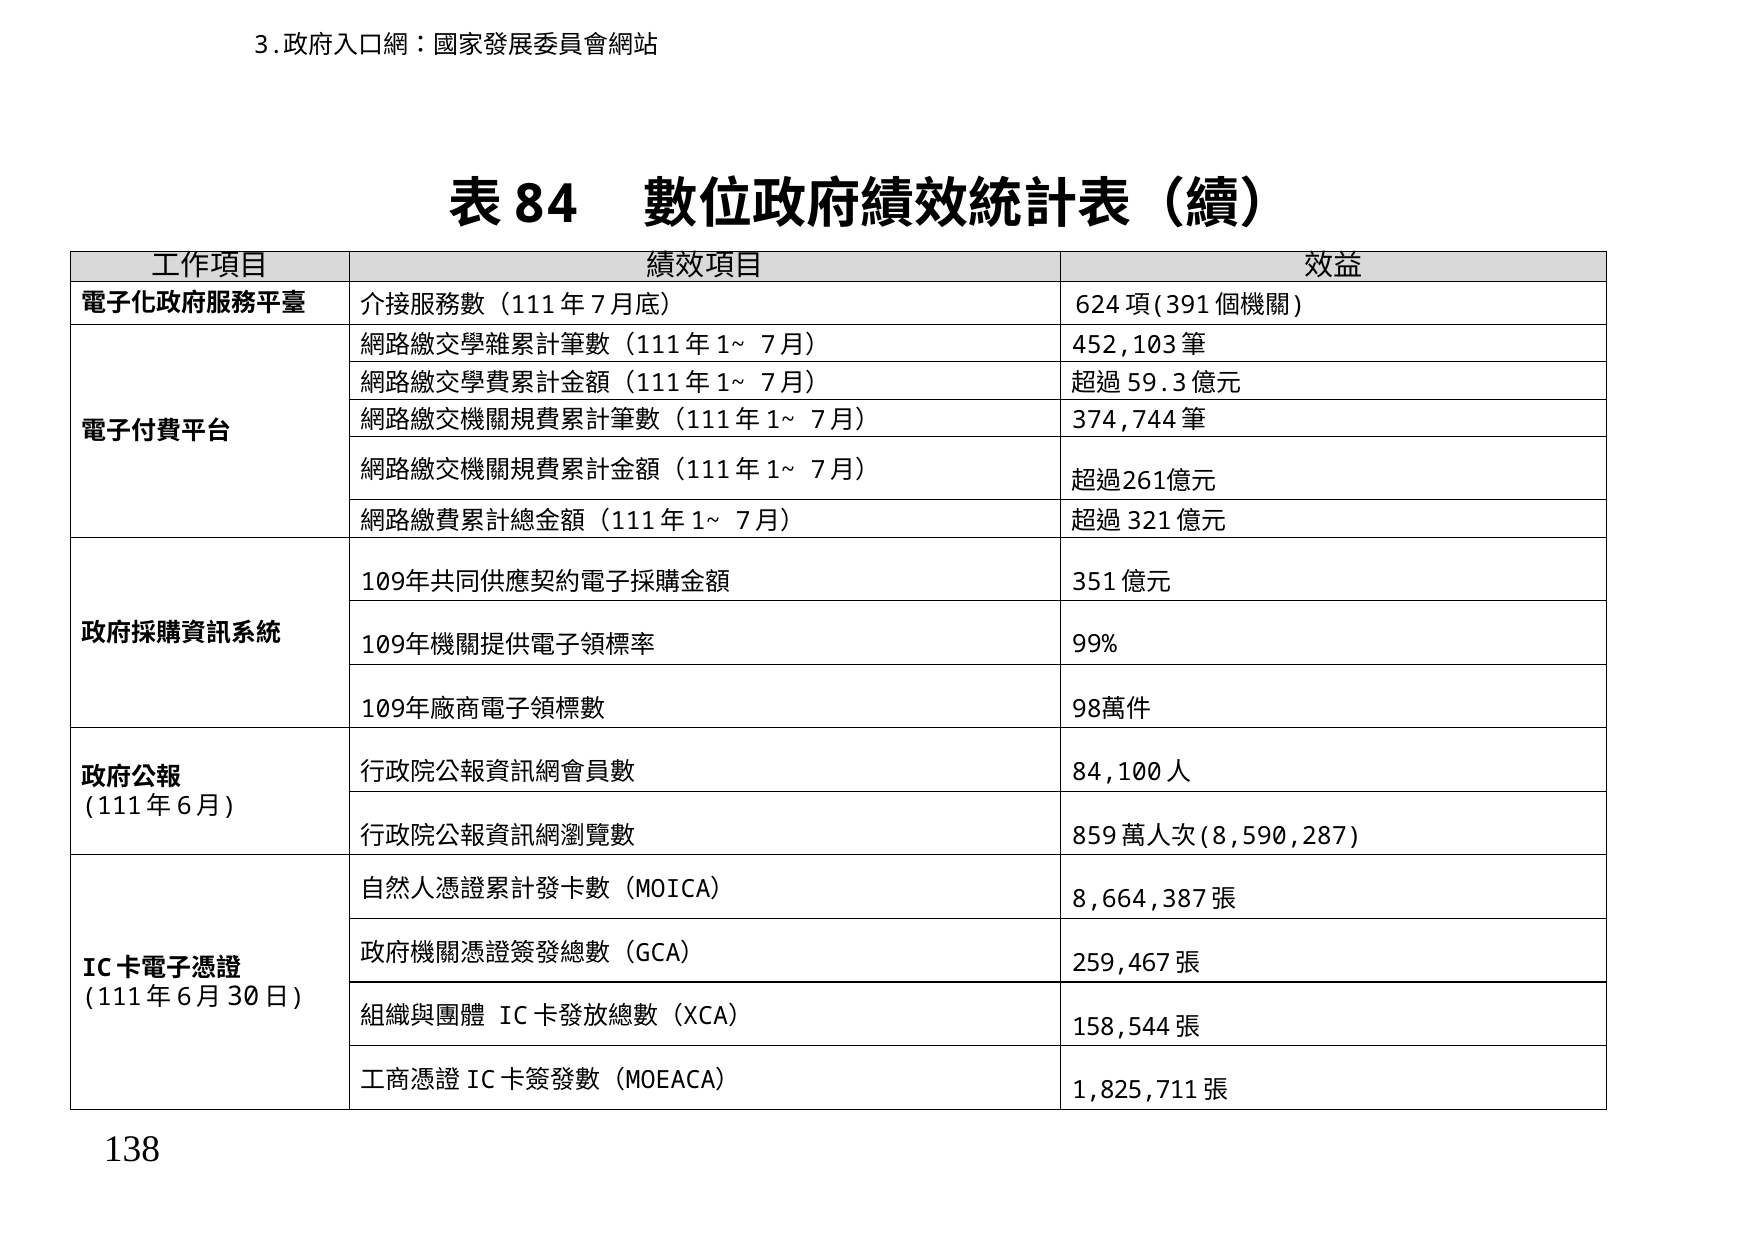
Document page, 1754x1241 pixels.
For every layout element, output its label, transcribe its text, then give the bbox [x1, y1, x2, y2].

table_cell 351億元 [1061, 538, 1606, 600]
table_cell 自然人憑證累計發卡數（MOICA） [350, 855, 1060, 918]
table_cell 452,103筆 [1061, 325, 1606, 361]
table_cell 109年廠商電子領標數 [350, 665, 1060, 727]
table_cell IC卡電子憑證 (111年6月30日) [71, 855, 349, 1108]
table_cell 158,544張 [1061, 983, 1606, 1045]
table_cell 網路繳交學費累計金額（111年1~ 7月） [350, 362, 1060, 398]
table_header 效益 [1061, 252, 1606, 281]
table_cell 網路繳交機關規費累計金額（111年1~ 7月） [350, 437, 1060, 499]
table_cell 電子付費平台 [71, 325, 349, 537]
table_header 績效項目 [350, 252, 1060, 281]
table_cell 超過321億元 [1061, 500, 1606, 537]
table_cell 374,744筆 [1061, 400, 1606, 436]
table_cell 259,467張 [1061, 919, 1606, 981]
table_cell 組織與團體 IC卡發放總數（XCA） [350, 983, 1060, 1045]
table_cell 政府公報 (111年6月) [71, 728, 349, 854]
table_cell 超過261億元 [1061, 437, 1606, 499]
table_cell 介接服務數（111年7月底） [350, 282, 1060, 324]
table_cell 工商憑證IC卡簽發數（MOEACA） [350, 1046, 1060, 1108]
table_header 工作項目 [71, 252, 349, 281]
table_cell 859萬人次(8,590,287) [1061, 792, 1606, 854]
text 3.政府入口網：國家發展委員會網站 [103, 1, 1639, 63]
table_cell 98萬件 [1061, 665, 1606, 727]
table_cell 網路繳交學雜累計筆數（111年1~ 7月） [350, 325, 1060, 361]
table_cell 8,664,387張 [1061, 855, 1606, 918]
table_cell 84,100人 [1061, 728, 1606, 791]
table_cell 99% [1061, 601, 1606, 664]
table_cell 109年機關提供電子領標率 [350, 601, 1060, 664]
table_cell 行政院公報資訊網瀏覽數 [350, 792, 1060, 854]
table_cell 1,825,711張 [1061, 1046, 1606, 1108]
subtitle 表84 數位政府績效統計表（續） [103, 126, 1639, 251]
table_cell 109年共同供應契約電子採購金額 [350, 538, 1060, 600]
table_cell 624項(391個機關) [1061, 282, 1606, 324]
table_cell 網路繳費累計總金額（111年1~ 7月） [350, 500, 1060, 537]
table_cell 電子化政府服務平臺 [71, 282, 349, 324]
table_cell 政府機關憑證簽發總數（GCA） [350, 919, 1060, 981]
table_cell 網路繳交機關規費累計筆數（111年1~ 7月） [350, 400, 1060, 436]
table_cell 超過59.3億元 [1061, 362, 1606, 398]
table_cell 行政院公報資訊網會員數 [350, 728, 1060, 791]
table_cell 政府採購資訊系統 [71, 538, 349, 727]
